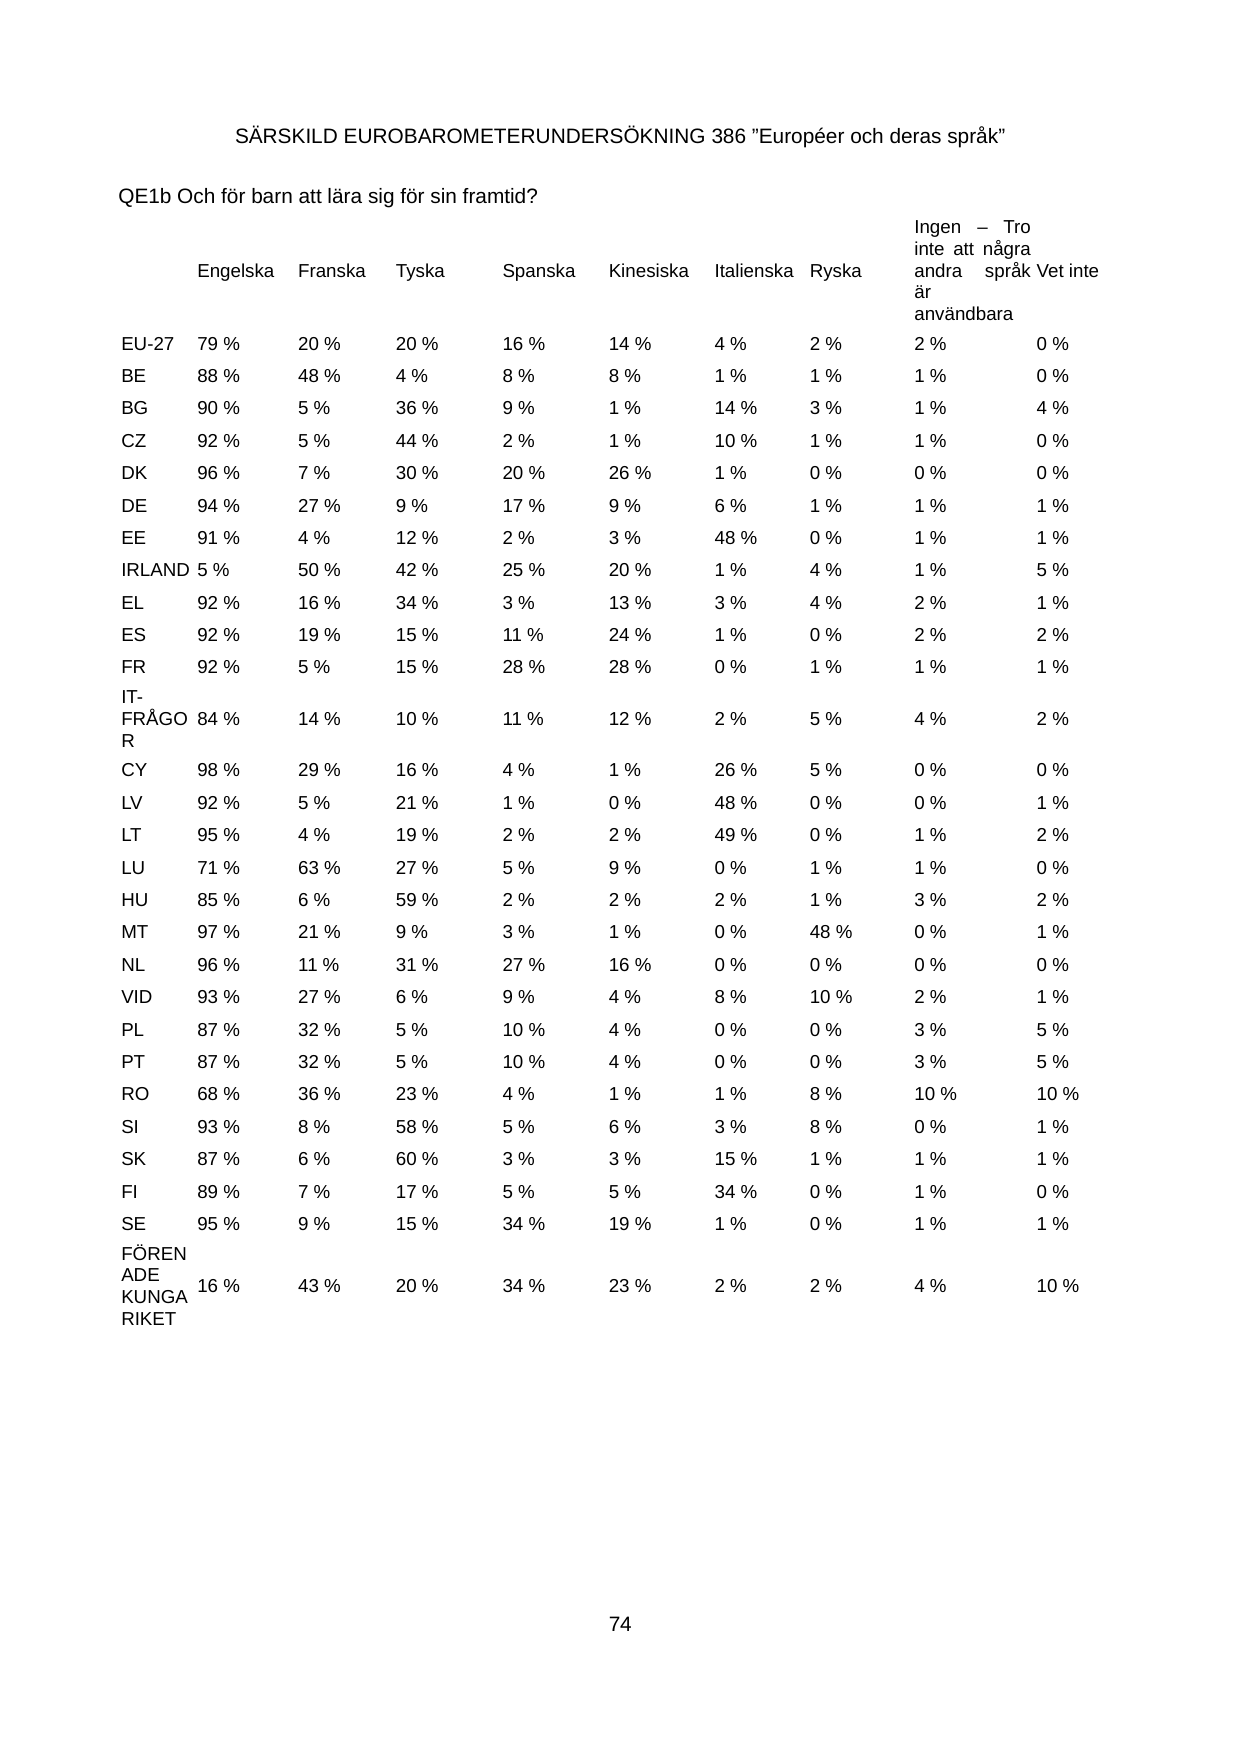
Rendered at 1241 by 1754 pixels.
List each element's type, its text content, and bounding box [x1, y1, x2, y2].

table_cell 5 % [606, 1175, 711, 1207]
table_cell 20 % [295, 327, 393, 359]
table_cell 92 % [194, 424, 295, 457]
table_cell 58 % [393, 1110, 499, 1143]
table_cell 2 % [911, 981, 1033, 1013]
table_cell 6 % [295, 884, 393, 916]
table_cell IT-FRÅGOR [118, 683, 194, 754]
table_cell LT [118, 819, 194, 851]
table_cell 11 % [295, 948, 393, 981]
table_cell 6 % [711, 489, 807, 521]
table_cell 92 % [194, 619, 295, 651]
table_cell 0 % [807, 1013, 911, 1045]
table_cell 2 % [1034, 884, 1122, 916]
table_header Italienska [711, 213, 807, 327]
table_cell 9 % [606, 489, 711, 521]
table_cell 50 % [295, 554, 393, 586]
table_cell 4 % [807, 554, 911, 586]
table_cell 10 % [1034, 1240, 1122, 1332]
table_cell 16 % [295, 586, 393, 618]
table_cell 0 % [1034, 851, 1122, 883]
table_cell SE [118, 1208, 194, 1240]
table_cell ES [118, 619, 194, 651]
table_cell 1 % [1034, 1110, 1122, 1143]
table_cell 0 % [807, 1208, 911, 1240]
table_cell 27 % [499, 948, 606, 981]
table_cell SK [118, 1143, 194, 1175]
table_cell 27 % [295, 981, 393, 1013]
table_cell 60 % [393, 1143, 499, 1175]
table_cell 19 % [393, 819, 499, 851]
table_cell 36 % [295, 1078, 393, 1110]
table_cell 5 % [1034, 1045, 1122, 1078]
table_cell 2 % [499, 884, 606, 916]
table_cell 2 % [499, 424, 606, 457]
table_cell 5 % [295, 651, 393, 683]
table_cell 16 % [393, 754, 499, 786]
table_cell 14 % [606, 327, 711, 359]
table_cell 23 % [393, 1078, 499, 1110]
table_cell 12 % [606, 683, 711, 754]
table_cell 1 % [911, 851, 1033, 883]
table_cell 63 % [295, 851, 393, 883]
table_cell 4 % [606, 1013, 711, 1045]
table_cell RO [118, 1078, 194, 1110]
table_cell 25 % [499, 554, 606, 586]
table_cell 2 % [807, 1240, 911, 1332]
table_cell LV [118, 786, 194, 819]
table_cell 5 % [295, 424, 393, 457]
table_cell 0 % [807, 619, 911, 651]
table_cell 2 % [499, 819, 606, 851]
table_cell 6 % [295, 1143, 393, 1175]
table_cell 1 % [807, 489, 911, 521]
table_cell 4 % [606, 1045, 711, 1078]
table_cell 28 % [606, 651, 711, 683]
table_cell 1 % [911, 424, 1033, 457]
table_cell 10 % [499, 1013, 606, 1045]
table_cell 48 % [295, 359, 393, 392]
table_cell 1 % [911, 554, 1033, 586]
table_header Spanska [499, 213, 606, 327]
table_cell 2 % [606, 884, 711, 916]
table_cell 5 % [1034, 1013, 1122, 1045]
table_cell 90 % [194, 392, 295, 424]
table_cell 13 % [606, 586, 711, 618]
table_cell 0 % [807, 457, 911, 489]
table_cell 48 % [711, 786, 807, 819]
table_cell 4 % [499, 754, 606, 786]
table_cell 27 % [393, 851, 499, 883]
table_cell 10 % [711, 424, 807, 457]
table_cell 10 % [1034, 1078, 1122, 1110]
table_cell 6 % [393, 981, 499, 1013]
table_cell 5 % [499, 1110, 606, 1143]
table_cell 2 % [606, 819, 711, 851]
table_cell 11 % [499, 619, 606, 651]
table_header Engelska [194, 213, 295, 327]
table_cell 87 % [194, 1013, 295, 1045]
table_cell 9 % [499, 392, 606, 424]
table_cell 2 % [911, 586, 1033, 618]
table_cell CZ [118, 424, 194, 457]
table_cell 0 % [1034, 359, 1122, 392]
table_cell 20 % [499, 457, 606, 489]
table_cell 6 % [606, 1110, 711, 1143]
table_cell 0 % [911, 457, 1033, 489]
table_cell 2 % [1034, 619, 1122, 651]
table_cell 44 % [393, 424, 499, 457]
table_cell 10 % [499, 1045, 606, 1078]
table_cell EU-27 [118, 327, 194, 359]
table_cell 92 % [194, 786, 295, 819]
table_header Vet inte [1034, 213, 1122, 327]
table_cell 95 % [194, 1208, 295, 1240]
table_cell 59 % [393, 884, 499, 916]
table_cell 5 % [393, 1045, 499, 1078]
table_cell 0 % [711, 916, 807, 948]
table_cell 5 % [807, 683, 911, 754]
table_cell 3 % [499, 1143, 606, 1175]
table_cell 0 % [807, 1045, 911, 1078]
table_cell 26 % [606, 457, 711, 489]
table_cell 9 % [393, 916, 499, 948]
table_cell 3 % [711, 586, 807, 618]
table_cell 98 % [194, 754, 295, 786]
table_cell 1 % [807, 651, 911, 683]
table_cell 20 % [606, 554, 711, 586]
table_cell 0 % [911, 1110, 1033, 1143]
table_cell 0 % [1034, 327, 1122, 359]
table_cell 1 % [711, 554, 807, 586]
table_cell EE [118, 521, 194, 554]
table_cell 0 % [606, 786, 711, 819]
table_cell 2 % [711, 683, 807, 754]
table_cell 0 % [911, 786, 1033, 819]
table_cell 32 % [295, 1045, 393, 1078]
table_cell 21 % [393, 786, 499, 819]
table_cell 87 % [194, 1045, 295, 1078]
table_header Tyska [393, 213, 499, 327]
table_cell 5 % [1034, 554, 1122, 586]
table_cell 1 % [807, 359, 911, 392]
table_cell 2 % [911, 327, 1033, 359]
table_cell 4 % [807, 586, 911, 618]
table_cell 1 % [911, 819, 1033, 851]
table_cell CY [118, 754, 194, 786]
table_cell 1 % [606, 916, 711, 948]
table_cell 8 % [807, 1110, 911, 1143]
table_cell 3 % [606, 521, 711, 554]
table_cell 12 % [393, 521, 499, 554]
table_cell IRLAND [118, 554, 194, 586]
table_cell 14 % [711, 392, 807, 424]
table_cell 48 % [807, 916, 911, 948]
table_cell 17 % [393, 1175, 499, 1207]
table_cell 1 % [1034, 981, 1122, 1013]
table_cell 0 % [1034, 948, 1122, 981]
table_cell 29 % [295, 754, 393, 786]
table_cell 1 % [1034, 786, 1122, 819]
table_header Franska [295, 213, 393, 327]
table_cell 1 % [911, 489, 1033, 521]
table_cell EL [118, 586, 194, 618]
table_cell 2 % [1034, 819, 1122, 851]
text QE1b Och för barn att lära sig för sin framtid? [118, 183, 1122, 207]
table_cell 2 % [807, 327, 911, 359]
table_cell 96 % [194, 948, 295, 981]
table_header Ingen – Tro inte att några andra språk är användbara [911, 213, 1033, 327]
table_cell 34 % [393, 586, 499, 618]
table_cell 24 % [606, 619, 711, 651]
table_cell MT [118, 916, 194, 948]
table_cell VID [118, 981, 194, 1013]
table_cell 9 % [499, 981, 606, 1013]
table_cell FÖRENADE KUNGARIKET [118, 1240, 194, 1332]
table_cell 20 % [393, 327, 499, 359]
table_cell PL [118, 1013, 194, 1045]
table_cell 4 % [1034, 392, 1122, 424]
table_cell 1 % [711, 457, 807, 489]
table_cell 23 % [606, 1240, 711, 1332]
table_cell 5 % [393, 1013, 499, 1045]
table_cell 2 % [499, 521, 606, 554]
table_cell 0 % [807, 521, 911, 554]
table_cell 92 % [194, 651, 295, 683]
table_cell 17 % [499, 489, 606, 521]
table_cell 1 % [1034, 1143, 1122, 1175]
table_cell 10 % [807, 981, 911, 1013]
table_cell 0 % [711, 1013, 807, 1045]
table_cell 0 % [807, 1175, 911, 1207]
table_cell 0 % [711, 1045, 807, 1078]
table_cell 26 % [711, 754, 807, 786]
table_cell 9 % [295, 1208, 393, 1240]
table_cell 1 % [1034, 521, 1122, 554]
table_cell 0 % [807, 948, 911, 981]
table_cell 8 % [711, 981, 807, 1013]
table_cell 49 % [711, 819, 807, 851]
table_cell 16 % [194, 1240, 295, 1332]
table_cell 1 % [911, 1175, 1033, 1207]
table_cell 48 % [711, 521, 807, 554]
table_cell 1 % [911, 1143, 1033, 1175]
table_cell 0 % [711, 948, 807, 981]
table_cell PT [118, 1045, 194, 1078]
table_cell 3 % [807, 392, 911, 424]
table_cell 1 % [606, 1078, 711, 1110]
table_cell 11 % [499, 683, 606, 754]
table_cell 2 % [1034, 683, 1122, 754]
table_cell 0 % [1034, 457, 1122, 489]
table_cell 1 % [807, 1143, 911, 1175]
table_cell BG [118, 392, 194, 424]
table_cell 10 % [393, 683, 499, 754]
table_cell 97 % [194, 916, 295, 948]
table_cell 8 % [499, 359, 606, 392]
table_cell 0 % [1034, 1175, 1122, 1207]
table_cell 15 % [711, 1143, 807, 1175]
table_cell 85 % [194, 884, 295, 916]
table_cell 9 % [393, 489, 499, 521]
table_cell FR [118, 651, 194, 683]
table_cell 1 % [499, 786, 606, 819]
table_cell 10 % [911, 1078, 1033, 1110]
table_cell 88 % [194, 359, 295, 392]
table_cell 43 % [295, 1240, 393, 1332]
table_cell 2 % [711, 1240, 807, 1332]
table_cell LU [118, 851, 194, 883]
table_cell 34 % [499, 1208, 606, 1240]
table_cell 0 % [911, 916, 1033, 948]
table_header Kinesiska [606, 213, 711, 327]
table_cell 3 % [911, 1045, 1033, 1078]
table_cell 84 % [194, 683, 295, 754]
table_cell 87 % [194, 1143, 295, 1175]
table_cell 2 % [911, 619, 1033, 651]
table_cell 1 % [711, 619, 807, 651]
table_cell 0 % [711, 851, 807, 883]
table_cell 2 % [711, 884, 807, 916]
table_cell 1 % [911, 651, 1033, 683]
table_cell 0 % [711, 651, 807, 683]
table_cell 96 % [194, 457, 295, 489]
table_cell 8 % [606, 359, 711, 392]
table_cell 15 % [393, 619, 499, 651]
table_cell 3 % [606, 1143, 711, 1175]
table_cell 1 % [606, 392, 711, 424]
table_cell 0 % [911, 754, 1033, 786]
table_cell 42 % [393, 554, 499, 586]
table_cell 4 % [911, 1240, 1033, 1332]
table_cell 1 % [606, 754, 711, 786]
table_cell 1 % [1034, 651, 1122, 683]
table_cell 1 % [1034, 586, 1122, 618]
table_cell 34 % [499, 1240, 606, 1332]
table_cell 1 % [807, 424, 911, 457]
table_cell 0 % [1034, 424, 1122, 457]
table_cell 1 % [1034, 916, 1122, 948]
table_cell 68 % [194, 1078, 295, 1110]
table_header Ryska [807, 213, 911, 327]
table_cell 3 % [499, 916, 606, 948]
table_cell 1 % [711, 1078, 807, 1110]
table_cell 1 % [911, 392, 1033, 424]
table_cell 4 % [499, 1078, 606, 1110]
table_cell BE [118, 359, 194, 392]
table_cell 31 % [393, 948, 499, 981]
table_cell 1 % [711, 1208, 807, 1240]
table_cell 1 % [911, 521, 1033, 554]
table_cell 0 % [1034, 754, 1122, 786]
table_cell 1 % [911, 1208, 1033, 1240]
table_cell NL [118, 948, 194, 981]
table_cell 95 % [194, 819, 295, 851]
table_cell 4 % [295, 521, 393, 554]
table_cell 9 % [606, 851, 711, 883]
table_cell 28 % [499, 651, 606, 683]
table_cell 3 % [711, 1110, 807, 1143]
table_cell 79 % [194, 327, 295, 359]
table_cell 30 % [393, 457, 499, 489]
table_cell HU [118, 884, 194, 916]
table_cell 32 % [295, 1013, 393, 1045]
table_cell 16 % [499, 327, 606, 359]
table_cell 15 % [393, 1208, 499, 1240]
table_cell 94 % [194, 489, 295, 521]
table_cell 27 % [295, 489, 393, 521]
table_cell 1 % [807, 884, 911, 916]
table_cell DK [118, 457, 194, 489]
table_cell 71 % [194, 851, 295, 883]
table_cell 1 % [1034, 489, 1122, 521]
table_cell 4 % [393, 359, 499, 392]
table_cell 19 % [295, 619, 393, 651]
table_cell 34 % [711, 1175, 807, 1207]
table_cell 3 % [911, 884, 1033, 916]
table_cell 1 % [911, 359, 1033, 392]
table_cell 0 % [807, 819, 911, 851]
table_cell 91 % [194, 521, 295, 554]
table_cell 92 % [194, 586, 295, 618]
table_cell 93 % [194, 1110, 295, 1143]
table_cell 21 % [295, 916, 393, 948]
table_cell 5 % [499, 851, 606, 883]
table_cell SI [118, 1110, 194, 1143]
table_cell 4 % [606, 981, 711, 1013]
table_cell 15 % [393, 651, 499, 683]
table_cell 5 % [295, 786, 393, 819]
table_cell 1 % [606, 424, 711, 457]
table_cell 4 % [711, 327, 807, 359]
table_cell 20 % [393, 1240, 499, 1332]
table_cell 5 % [807, 754, 911, 786]
table_cell 89 % [194, 1175, 295, 1207]
table_cell 0 % [807, 786, 911, 819]
table_cell 93 % [194, 981, 295, 1013]
table_cell 4 % [295, 819, 393, 851]
table_cell FI [118, 1175, 194, 1207]
table_cell 8 % [295, 1110, 393, 1143]
table_cell 8 % [807, 1078, 911, 1110]
table_cell 1 % [807, 851, 911, 883]
table_header [118, 213, 194, 327]
table_cell 3 % [499, 586, 606, 618]
table_cell 5 % [194, 554, 295, 586]
table_cell 7 % [295, 1175, 393, 1207]
table_cell 3 % [911, 1013, 1033, 1045]
table_cell 4 % [911, 683, 1033, 754]
table_cell 7 % [295, 457, 393, 489]
table_cell 1 % [711, 359, 807, 392]
table_cell DE [118, 489, 194, 521]
table_cell 16 % [606, 948, 711, 981]
table_cell 1 % [1034, 1208, 1122, 1240]
table_cell 36 % [393, 392, 499, 424]
table_cell 19 % [606, 1208, 711, 1240]
table_cell 5 % [295, 392, 393, 424]
table_cell 0 % [911, 948, 1033, 981]
table_cell 5 % [499, 1175, 606, 1207]
table_cell 14 % [295, 683, 393, 754]
